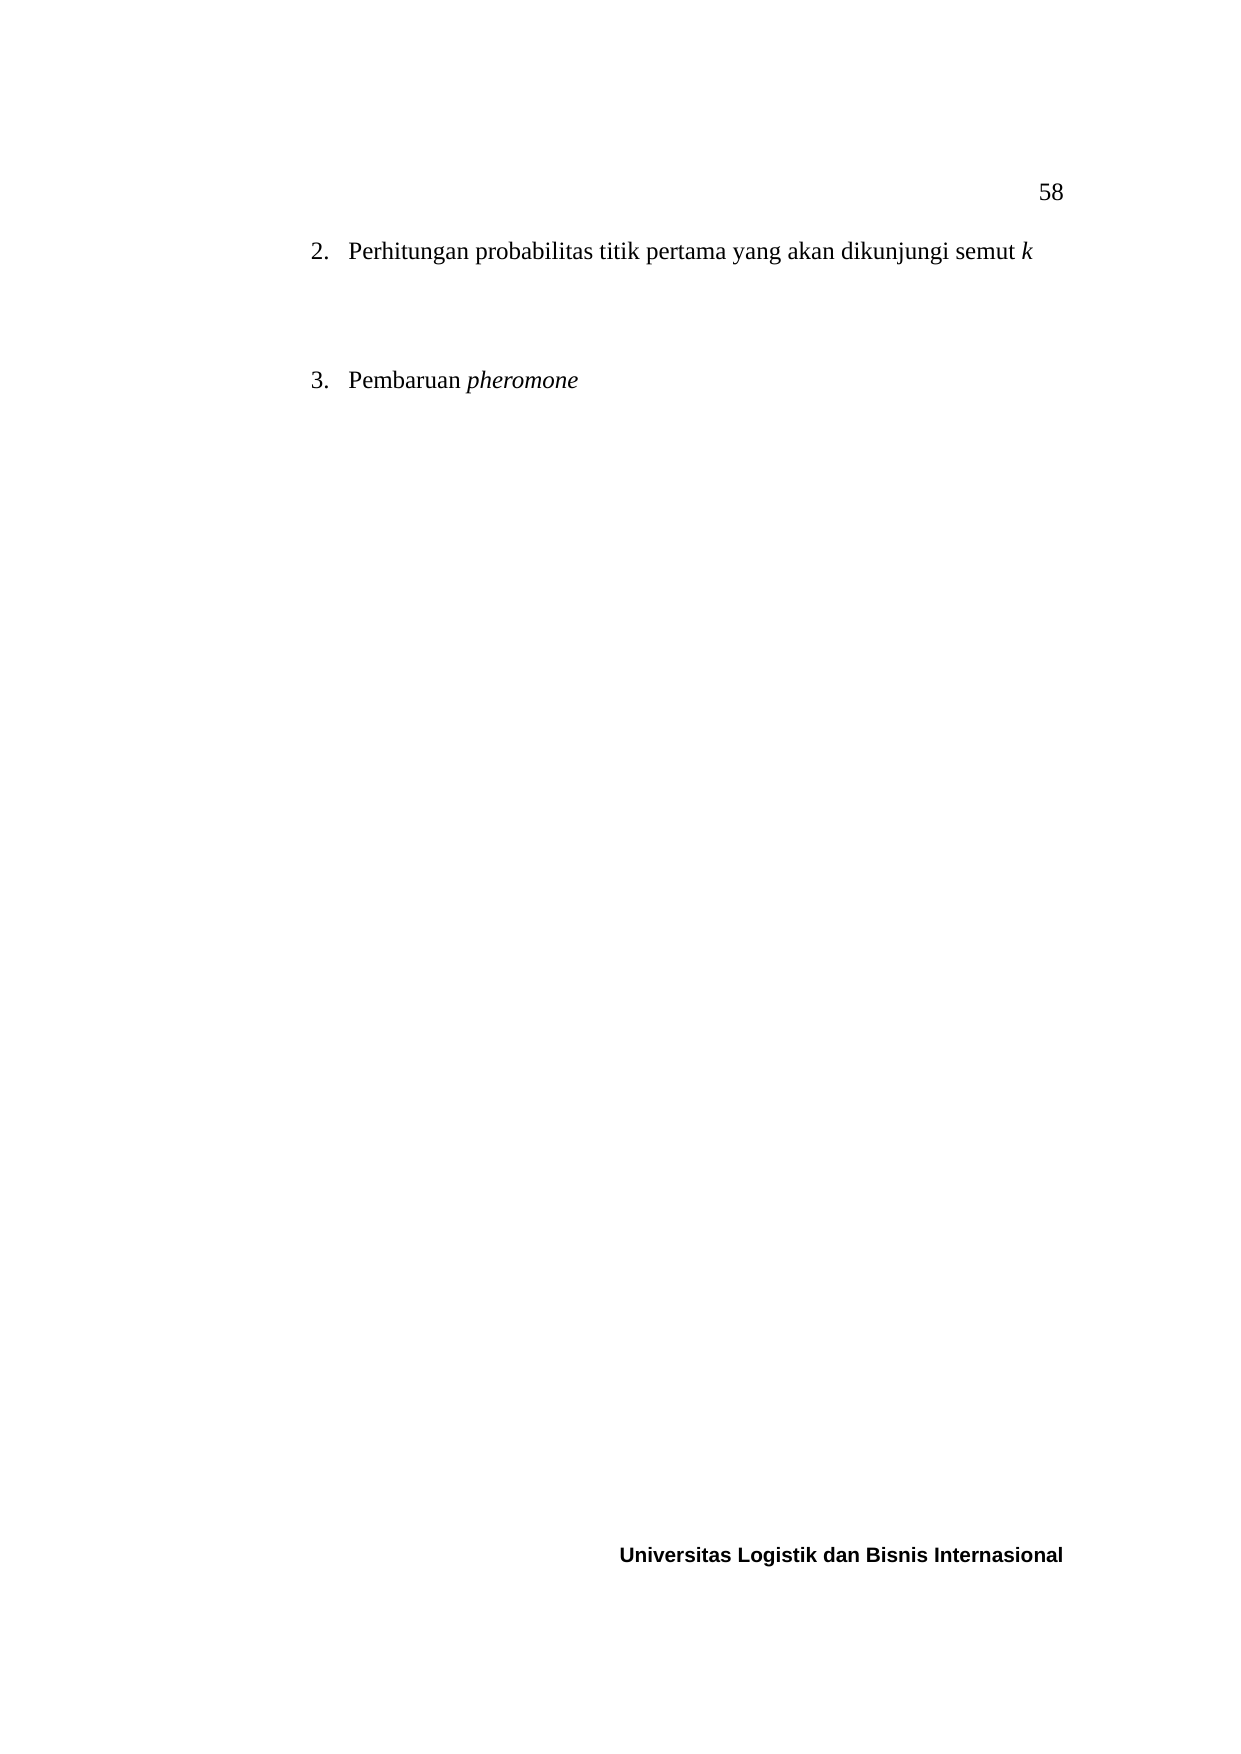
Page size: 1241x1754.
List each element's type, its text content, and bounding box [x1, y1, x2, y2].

list Perhitungan probabilitas titik pertama yang akan dikunjungi semut k [311, 236, 1063, 264]
list Pembaruan pheromone [311, 365, 1063, 394]
